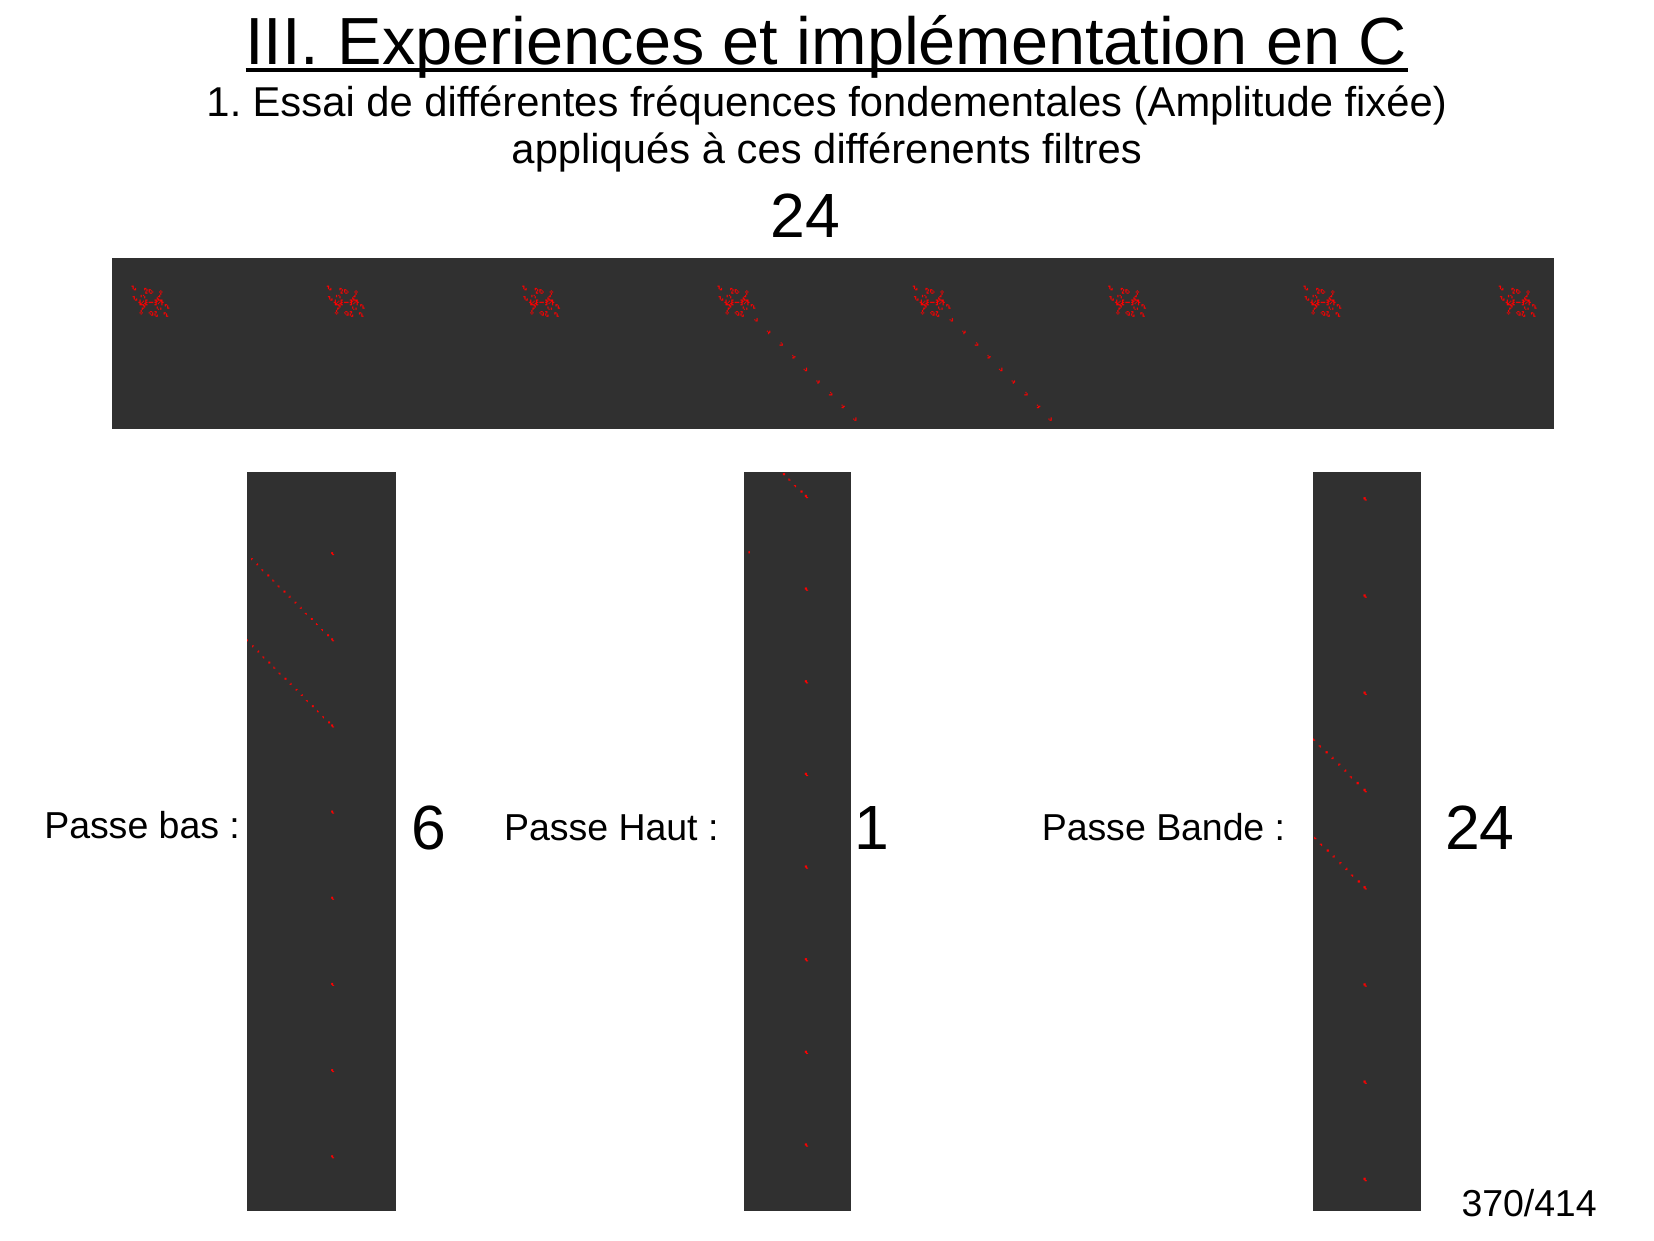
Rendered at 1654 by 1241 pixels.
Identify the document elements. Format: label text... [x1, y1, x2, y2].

picture [744, 472, 851, 1211]
picture [247, 472, 396, 1211]
picture [112, 258, 1554, 429]
text_box 1 [839, 785, 905, 871]
text_box 24 [755, 173, 856, 259]
text_box Passe bas : [29, 797, 247, 855]
title III. Experiences et implémentation en C 1. Essai de différentes fréquences fondementales (Amplitude fixée) appliqués à ces différenents filtres [82, 0, 1571, 192]
text_box <number>/414 [1446, 1175, 1654, 1233]
picture [1313, 472, 1421, 1211]
text_box 6 [396, 785, 462, 871]
text_box 24 [1430, 785, 1530, 871]
text_box Passe Bande : [1027, 799, 1312, 857]
text_box Passe Haut : [489, 799, 745, 857]
